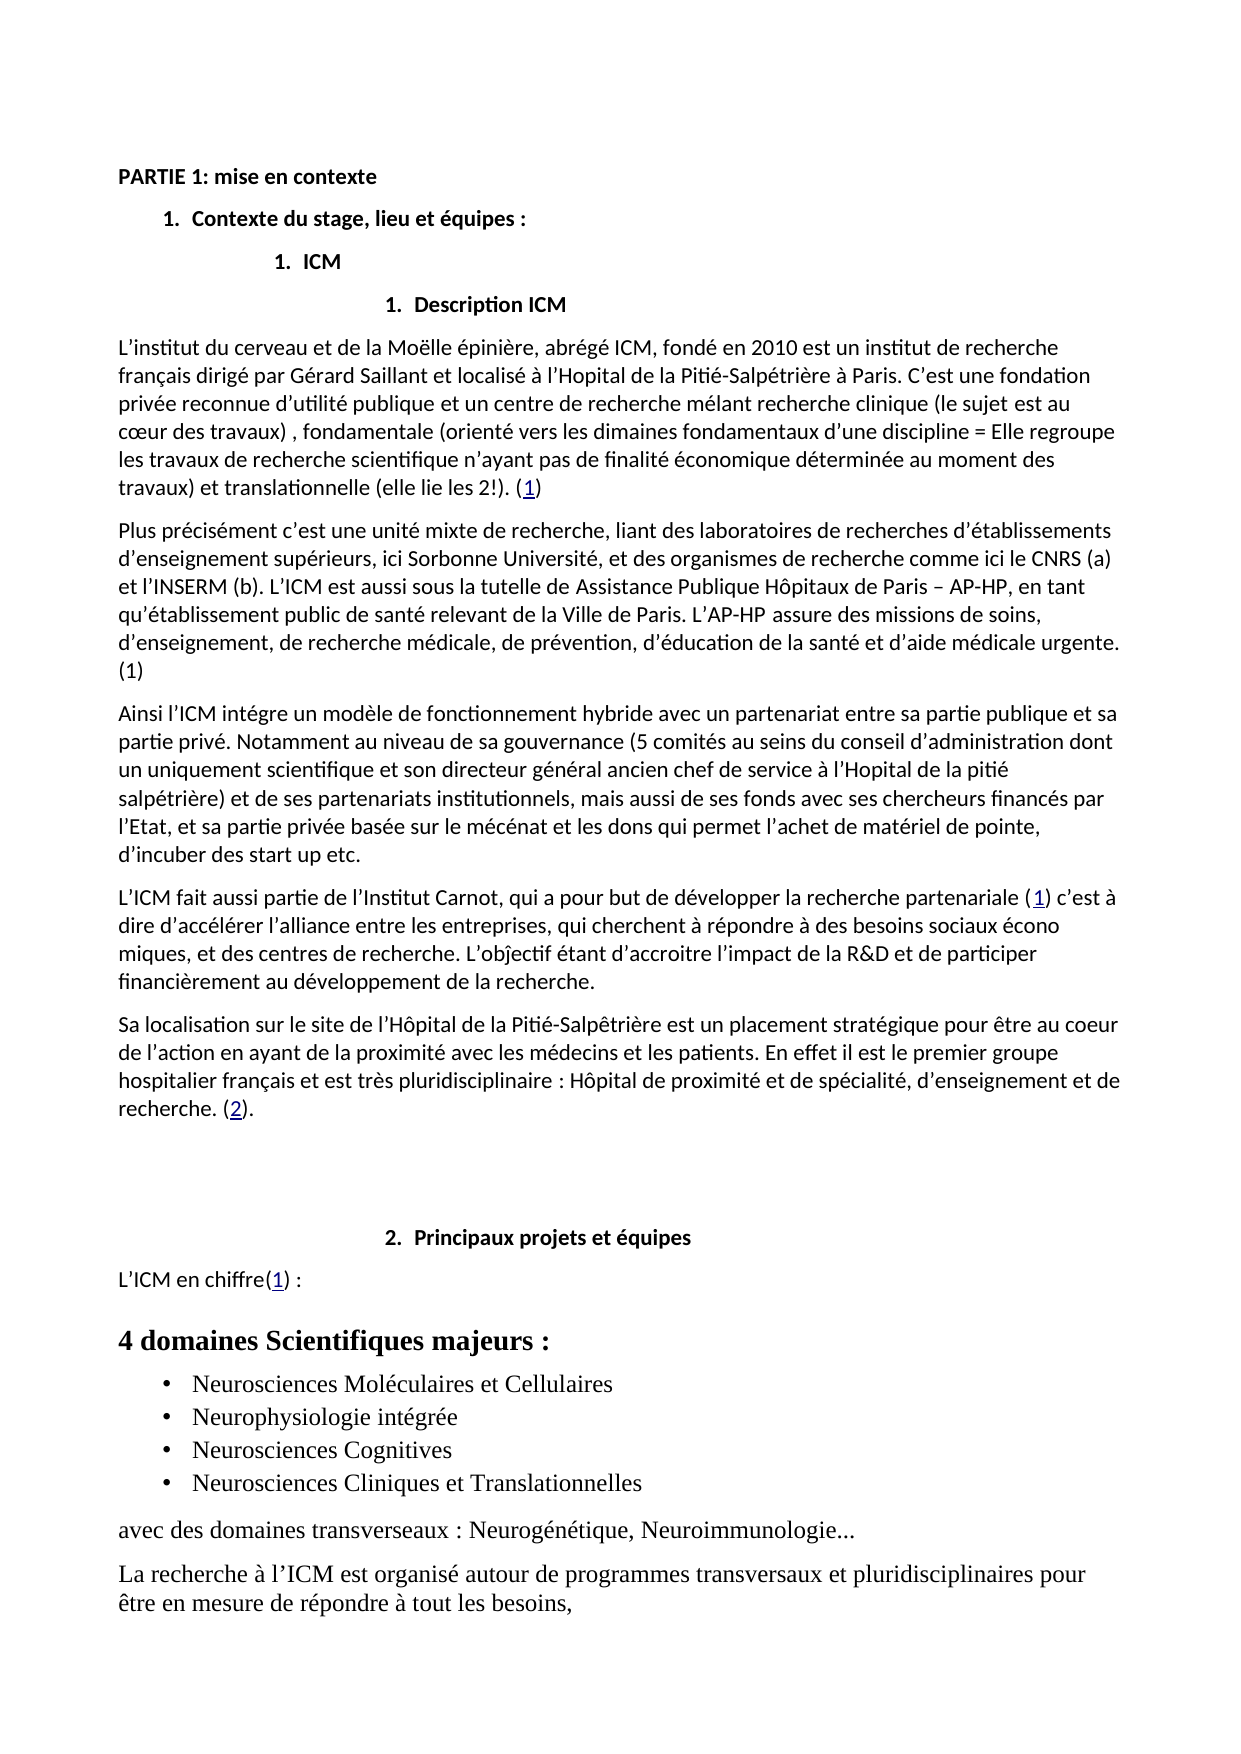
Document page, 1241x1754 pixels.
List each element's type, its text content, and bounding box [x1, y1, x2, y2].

text La recherche à l’ICM est organisé autour de programmes transversaux et pluridisciplinaires pour être en mesure de répondre à tout les besoins, [118, 1559, 1122, 1616]
text PARTIE 1: mise en contexte [118, 161, 1122, 190]
list Principaux projets et équipes [384, 1223, 1122, 1251]
list Neurosciences Cliniques et Translationnelles [162, 1468, 1122, 1497]
text Sa localisation sur le site de l’Hôpital de la Pitié-Salpêtrière est un placement stratégique pour être au coeur de l’action en ayant de la proximité avec les médecins et les patients. En effet il est le premier groupe hospitalier français et est très pluridisciplinaire : Hôpital de proximité et de spécialité, d’enseignement et de recherche. (2). [118, 1010, 1122, 1122]
text Plus précisément c’est une unité mixte de recherche, liant des laboratoires de recherches d’établissements d’enseignement supérieurs, ici Sorbonne Université, et des organismes de recherche comme ici le CNRS (a) et l’INSERM (b). L’ICM est aussi sous la tutelle de Assistance Publique Hôpitaux de Paris – AP-HP, en tant qu’établissement public de santé relevant de la Ville de Paris. L’AP-HP assure des missions de soins, d’enseignement, de recherche médicale, de prévention, d’éducation de la santé et d’aide médicale urgente.(1) [118, 516, 1122, 685]
text L’ICM en chiffre(1) : [118, 1266, 1122, 1294]
list Description ICM [384, 290, 1122, 318]
list Contexte du stage, lieu et équipes : [162, 204, 1122, 233]
text L’institut du cerveau et de la Moëlle épinière, abrégé ICM, fondé en 2010 est un institut de recherche français dirigé par Gérard Saillant et localisé à l’Hopital de la Pitié-Salpétrière à Paris. C’est une fondation privée reconnue d’utilité publique et un centre de recherche mélant recherche clinique (le sujet est au cœur des travaux) , fondamentale (orienté vers les dimaines fondamentaux d’une discipline = Elle regroupe les travaux de recherche scientifique n’ayant pas de finalité économique déterminée au moment des travaux) et translationnelle (elle lie les 2!). (1) [118, 333, 1122, 501]
list ICM [273, 247, 1122, 275]
list Neurophysiologie intégrée [162, 1402, 1122, 1431]
text Ainsi l’ICM intégre un modèle de fonctionnement hybride avec un partenariat entre sa partie publique et sa partie privé. Notamment au niveau de sa gouvernance (5 comités au seins du conseil d’administration dont un uniquement scientifique et son directeur général ancien chef de service à l’Hopital de la pitié salpétrière) et de ses partenariats institutionnels, mais aussi de ses fonds avec ses chercheurs financés par l’Etat, et sa partie privée basée sur le mécénat et les dons qui permet l’achet de matériel de pointe, d’incuber des start up etc. [118, 699, 1122, 868]
list Neurosciences Cognitives [162, 1435, 1122, 1464]
list Neurosciences Moléculaires et Cellulaires [162, 1369, 1122, 1398]
text L’ICM fait aussi partie de l’Institut Carnot, qui a pour but de développer la recherche partenariale (1) c’est à dire d’accélérer l’alliance entre les entreprises, qui cherchent à répondre à des besoins sociaux écono miques, et des centres de recherche. L’obĵectif étant d’accroitre l’impact de la R&D et de participer financièrement au développement de la recherche. [118, 883, 1122, 995]
text avec des domaines transverseaux : Neurogénétique, Neuroimmunologie... [118, 1516, 1122, 1544]
subtitle 4 domaines Scientifiques majeurs : [118, 1323, 1122, 1356]
